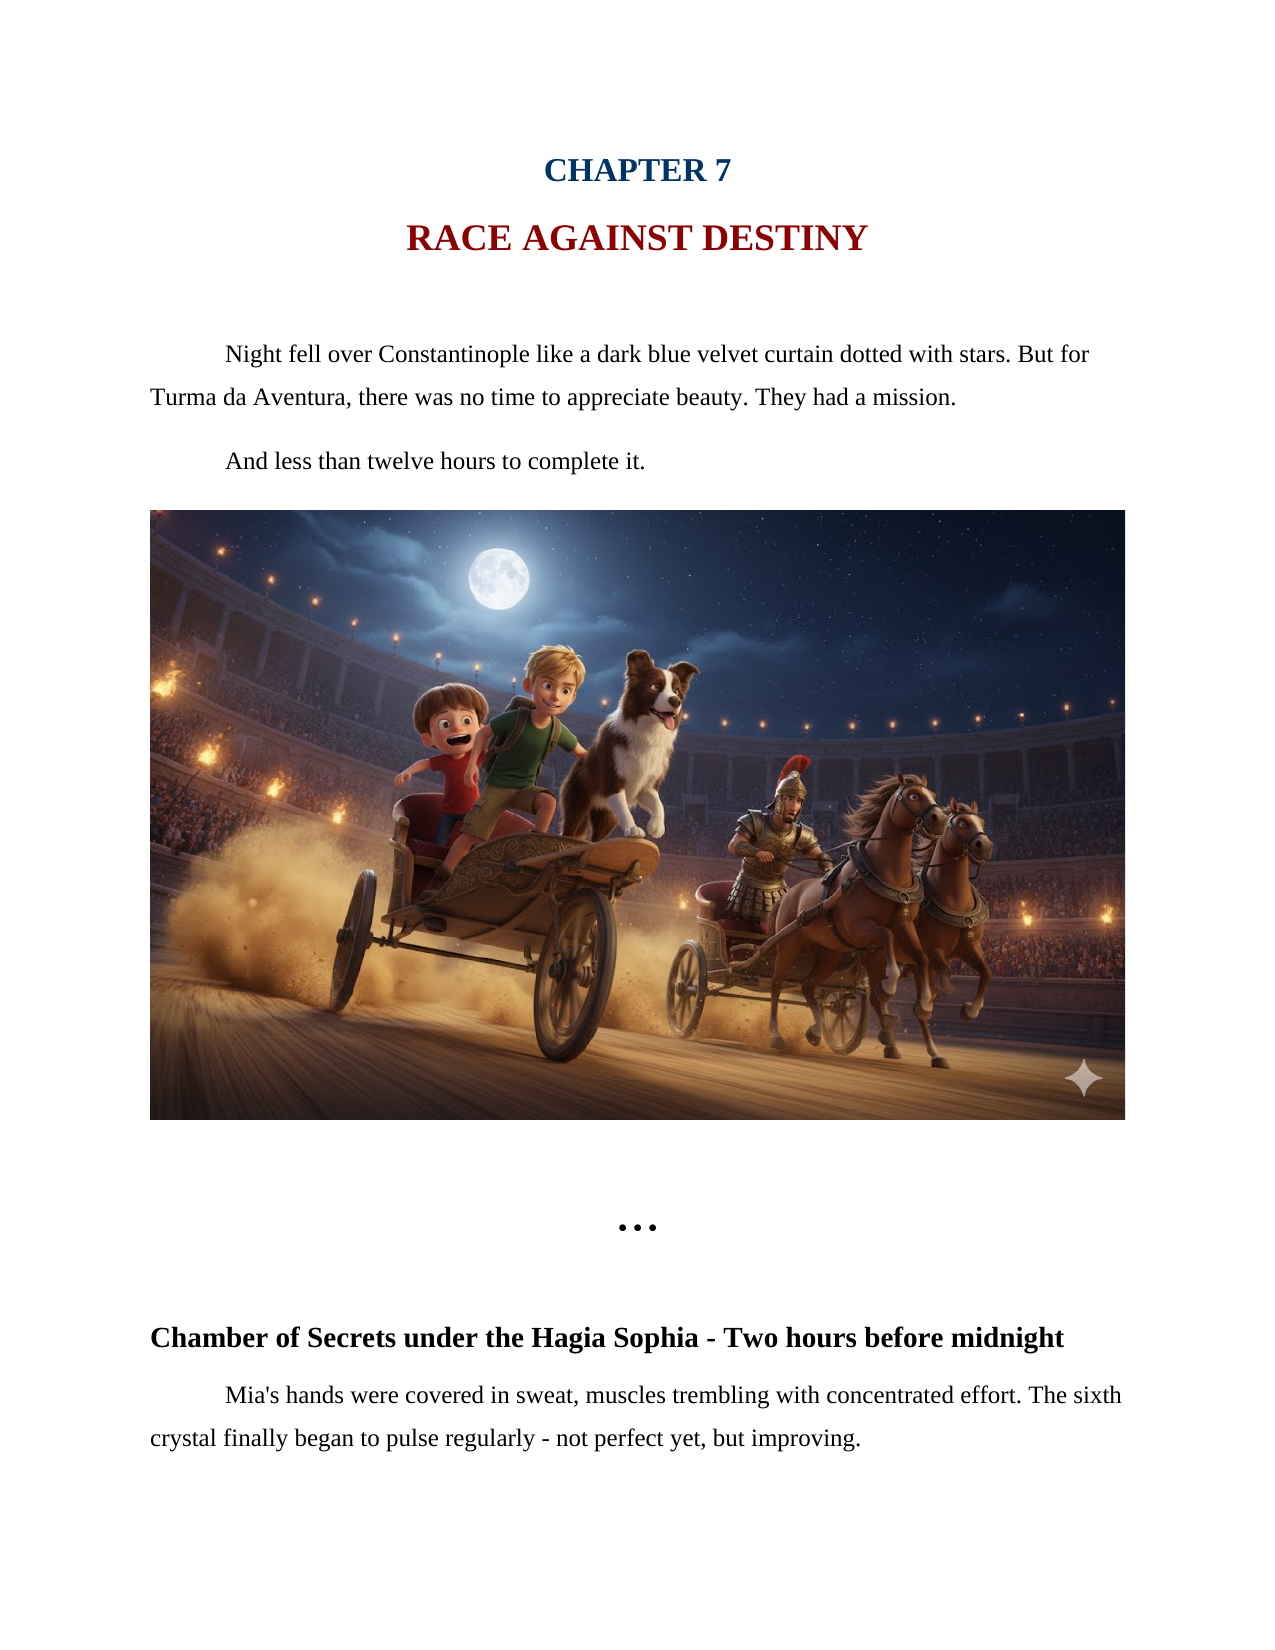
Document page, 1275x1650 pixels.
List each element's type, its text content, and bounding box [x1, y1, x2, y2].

text • • • [150, 1213, 1125, 1242]
text RACE AGAINST DESTINY [150, 215, 1125, 258]
picture [150, 510, 1125, 1120]
text Night fell over Constantinople like a dark blue velvet curtain dotted with stars. But for Turma da Aventura, there was no time to appreciate beauty. They had a mission. [150, 339, 1125, 411]
text CHAPTER 7 [150, 150, 1125, 188]
text Mia's hands were covered in sweat, muscles trembling with concentrated effort. The sixth crystal finally began to pulse regularly - not perfect yet, but improving. [150, 1380, 1125, 1452]
text Chamber of Secrets under the Hagia Sophia - Two hours before midnight [150, 1321, 1125, 1354]
text And less than twelve hours to complete it. [150, 446, 1125, 475]
